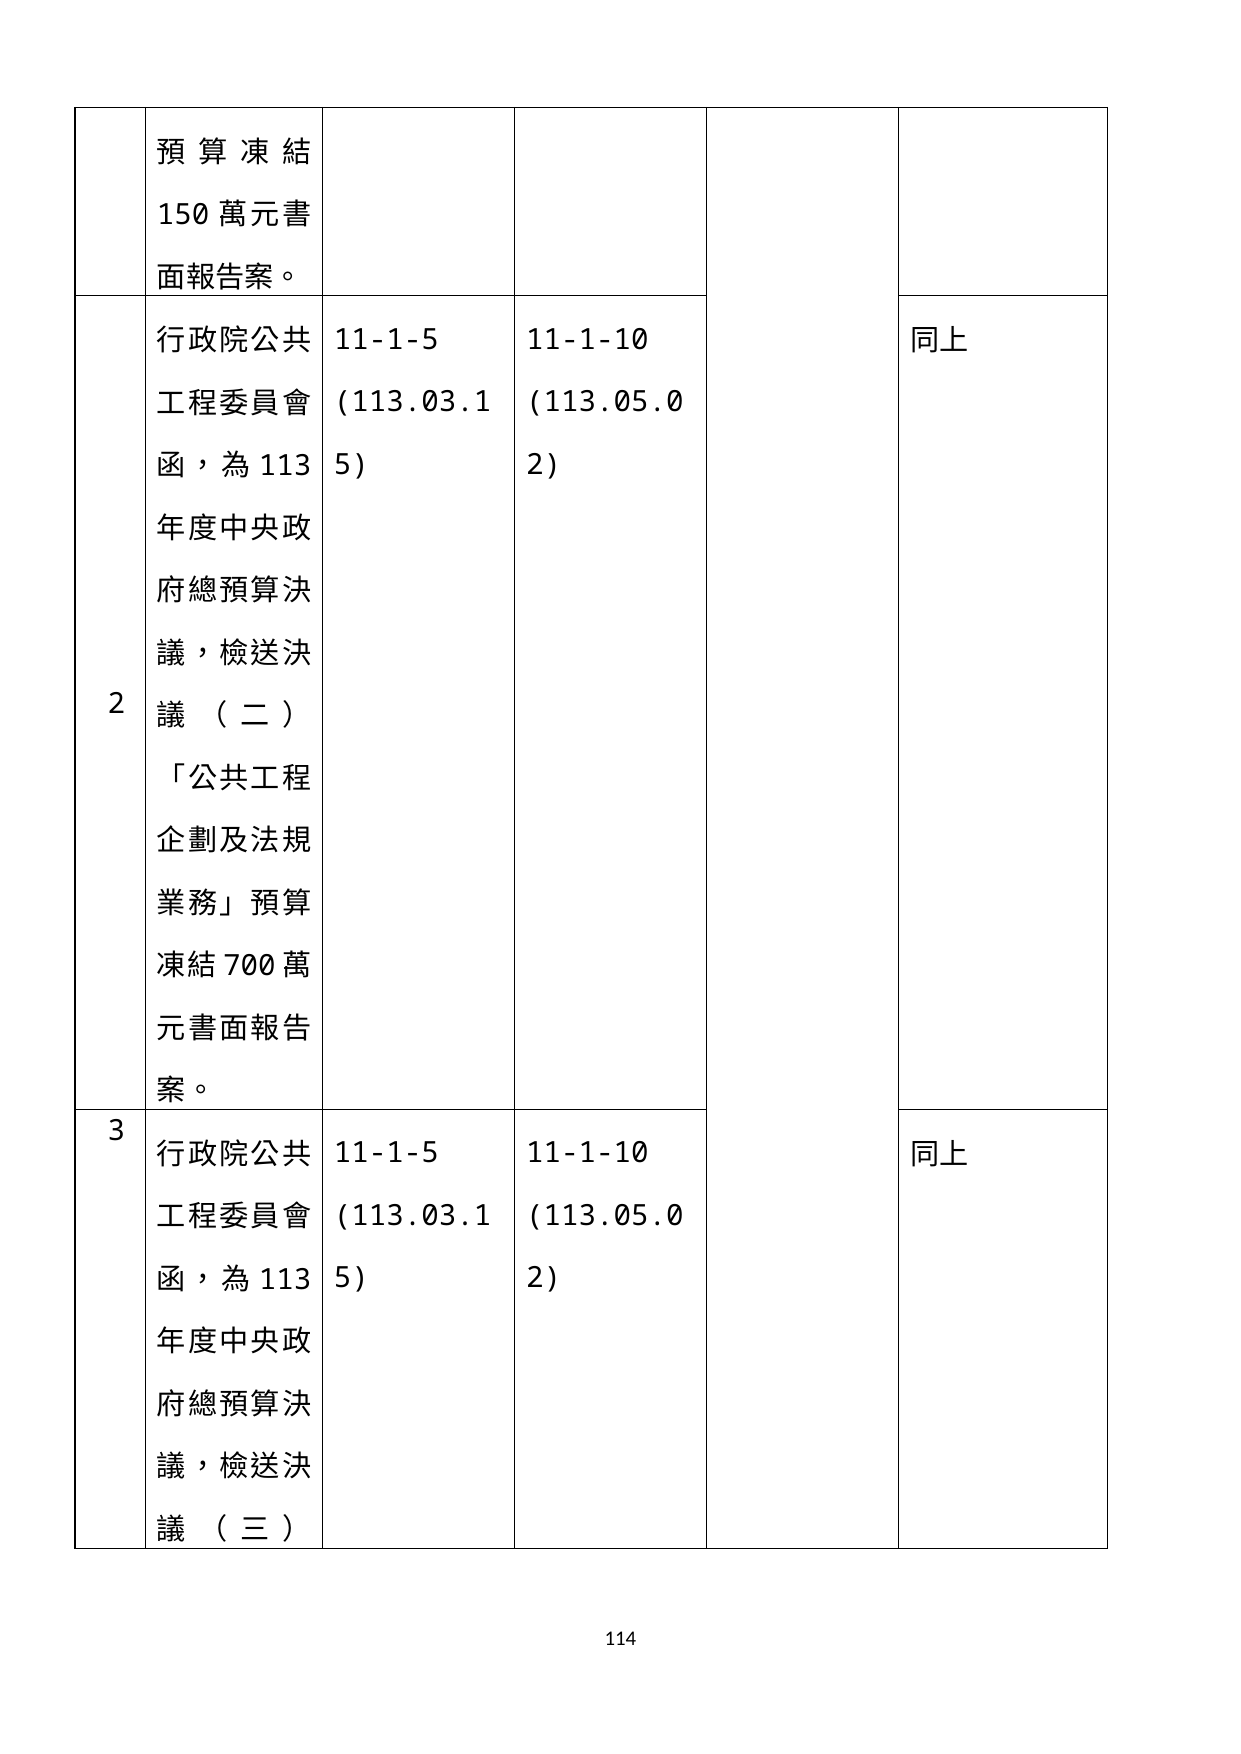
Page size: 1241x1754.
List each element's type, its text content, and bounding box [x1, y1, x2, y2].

table_cell [899, 108, 1107, 295]
table_cell 行政院公共工程委員會函，為113年度中央政府總預算決議，檢送決議（三） [146, 1110, 322, 1547]
table_cell [707, 108, 898, 1547]
table_cell [76, 108, 145, 295]
table_cell 預算凍結150萬元書面報告案。 [146, 108, 322, 295]
table_cell 11-1-5 (113.03.15) [323, 1110, 514, 1547]
table_cell [515, 108, 706, 295]
table_cell 11-1-5 (113.03.15) [323, 296, 514, 1109]
table_cell 11-1-10 (113.05.02) [515, 296, 706, 1109]
table_cell 2 [76, 296, 145, 1109]
table_cell 同上 [899, 1110, 1107, 1547]
table_cell 3 [76, 1110, 145, 1547]
table_cell 同上 [899, 296, 1107, 1109]
table_cell 11-1-10 (113.05.02) [515, 1110, 706, 1547]
table_cell [323, 108, 514, 295]
table_cell 行政院公共工程委員會函，為113年度中央政府總預算決議，檢送決議（二）「公共工程企劃及法規業務」預算凍結700萬元書面報告案。 [146, 296, 322, 1109]
